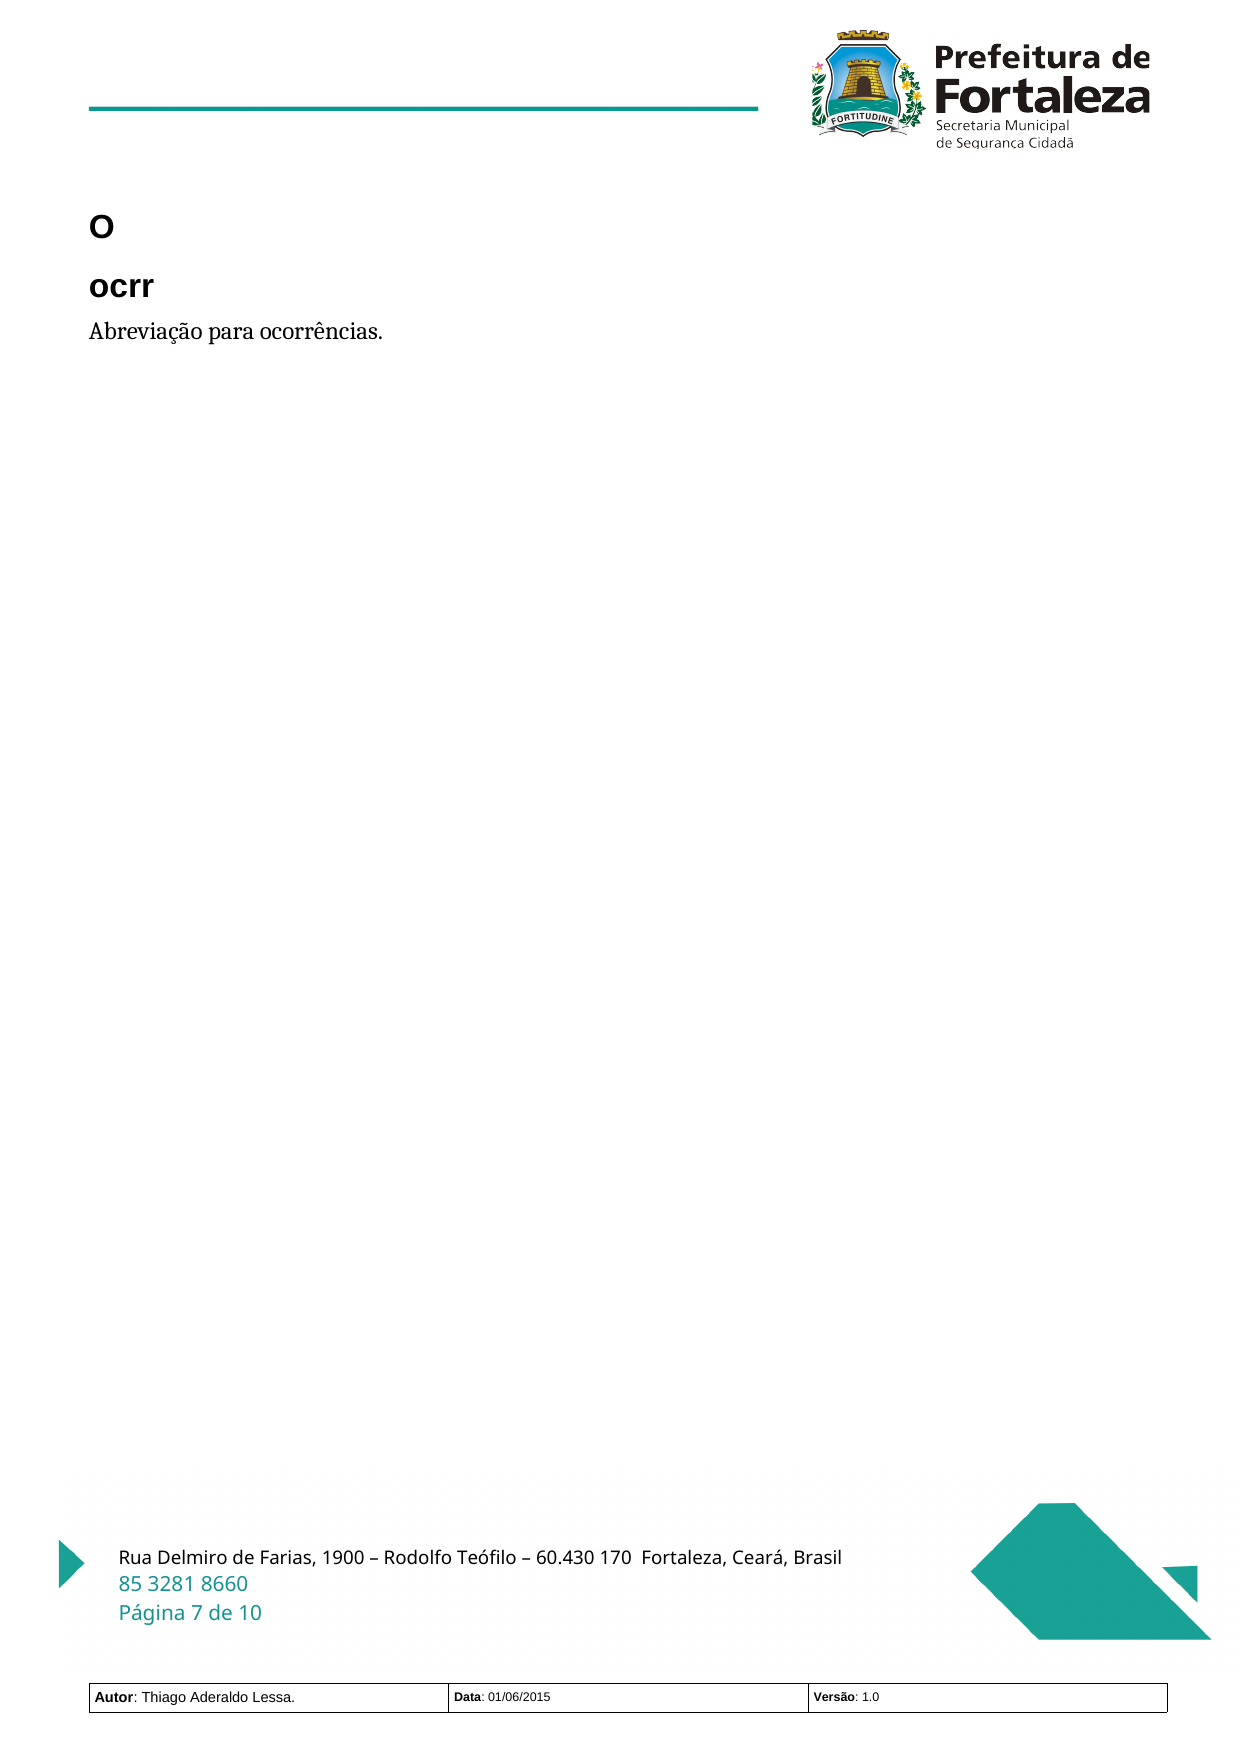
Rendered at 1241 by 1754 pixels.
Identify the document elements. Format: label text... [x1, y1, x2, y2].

subtitle ocrr [89, 266, 1167, 305]
picture [812, 30, 1150, 149]
picture [88, 106, 759, 111]
picture [58, 1467, 1240, 1668]
subtitle O [89, 207, 1167, 245]
text Abreviação para ocorrências. [89, 317, 1167, 346]
